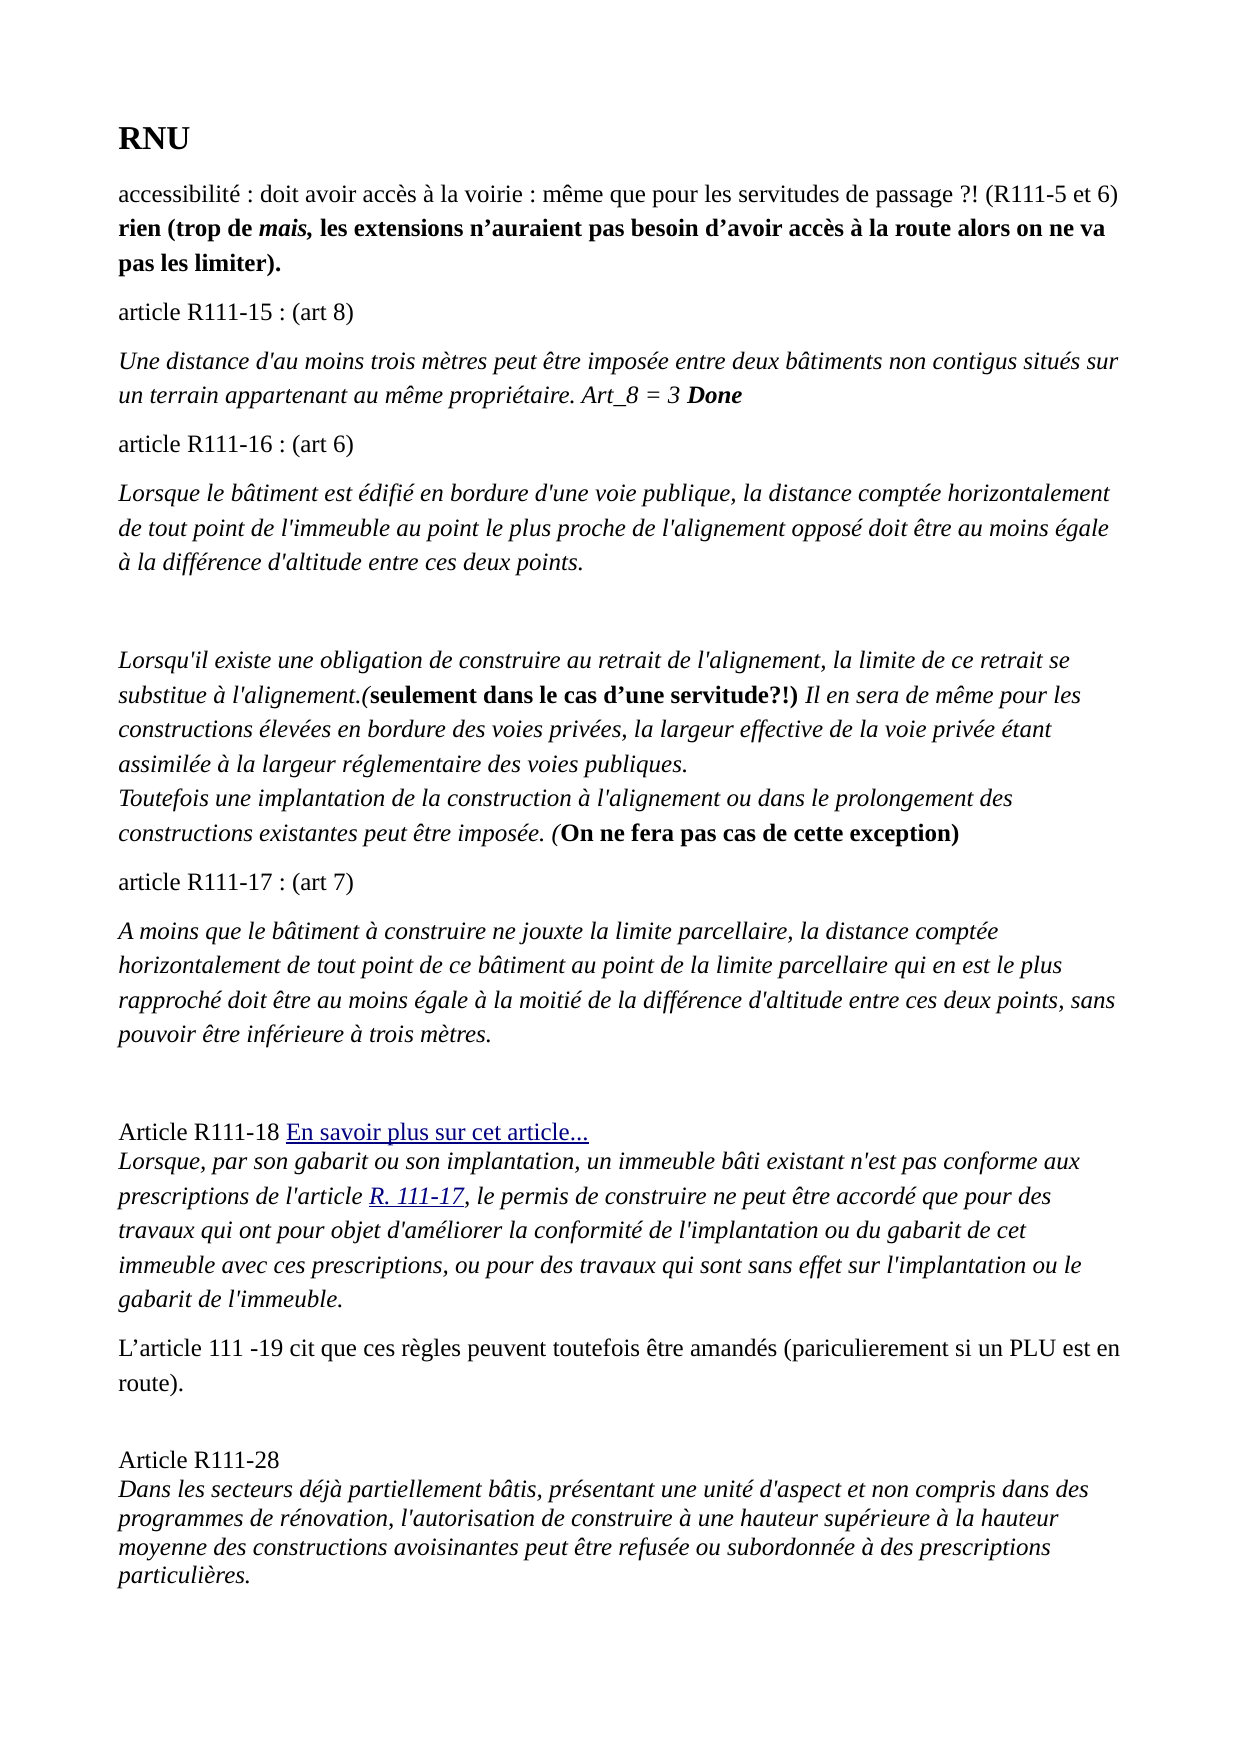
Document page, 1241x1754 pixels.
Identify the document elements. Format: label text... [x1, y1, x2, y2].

text Lorsque le bâtiment est édifié en bordure d'une voie publique, la distance comptée horizontalement de tout point de l'immeuble au point le plus proche de l'alignement opposé doit être au moins égale à la différence d'altitude entre ces deux points. [118, 478, 1122, 576]
text RNU [118, 118, 1122, 156]
text article R111-17 : (art 7) [118, 867, 1122, 896]
text Article R111-18 En savoir plus sur cet article... [118, 1117, 1122, 1146]
text Lorsque, par son gabarit ou son implantation, un immeuble bâti existant n'est pas conforme aux prescriptions de l'article R. 111-17, le permis de construire ne peut être accordé que pour des travaux qui ont pour objet d'améliorer la conformité de l'implantation ou du gabarit de cet immeuble avec ces prescriptions, ou pour des travaux qui sont sans effet sur l'implantation ou le gabarit de l'immeuble. [118, 1146, 1122, 1313]
text Lorsqu'il existe une obligation de construire au retrait de l'alignement, la limite de ce retrait se substitue à l'alignement.(seulement dans le cas d’une servitude?!) Il en sera de même pour les constructions élevées en bordure des voies privées, la largeur effective de la voie privée étant assimilée à la largeur réglementaire des voies publiques. Toutefois une implantation de la construction à l'alignement ou dans le prolongement des constructions existantes peut être imposée. (On ne fera pas cas de cette exception) [118, 645, 1122, 847]
text A moins que le bâtiment à construire ne jouxte la limite parcellaire, la distance comptée horizontalement de tout point de ce bâtiment au point de la limite parcellaire qui en est le plus rapproché doit être au moins égale à la moitié de la différence d'altitude entre ces deux points, sans pouvoir être inférieure à trois mètres. [118, 916, 1122, 1048]
text Article R111-28 Dans les secteurs déjà partiellement bâtis, présentant une unité d'aspect et non compris dans des programmes de rénovation, l'autorisation de construire à une hauteur supérieure à la hauteur moyenne des constructions avoisinantes peut être refusée ou subordonnée à des prescriptions particulières. [118, 1446, 1122, 1589]
text article R111-15 : (art 8) [118, 297, 1122, 325]
text Une distance d'au moins trois mètres peut être imposée entre deux bâtiments non contigus situés sur un terrain appartenant au même propriétaire. Art_8 = 3 Done [118, 346, 1122, 409]
text L’article 111 -19 cit que ces règles peuvent toutefois être amandés (pariculierement si un PLU est en route). [118, 1333, 1122, 1396]
text accessibilité : doit avoir accès à la voirie : même que pour les servitudes de passage ?! (R111-5 et 6) rien (trop de mais, les extensions n’auraient pas besoin d’avoir accès à la route alors on ne va pas les limiter). [118, 179, 1122, 276]
text article R111-16 : (art 6) [118, 429, 1122, 458]
